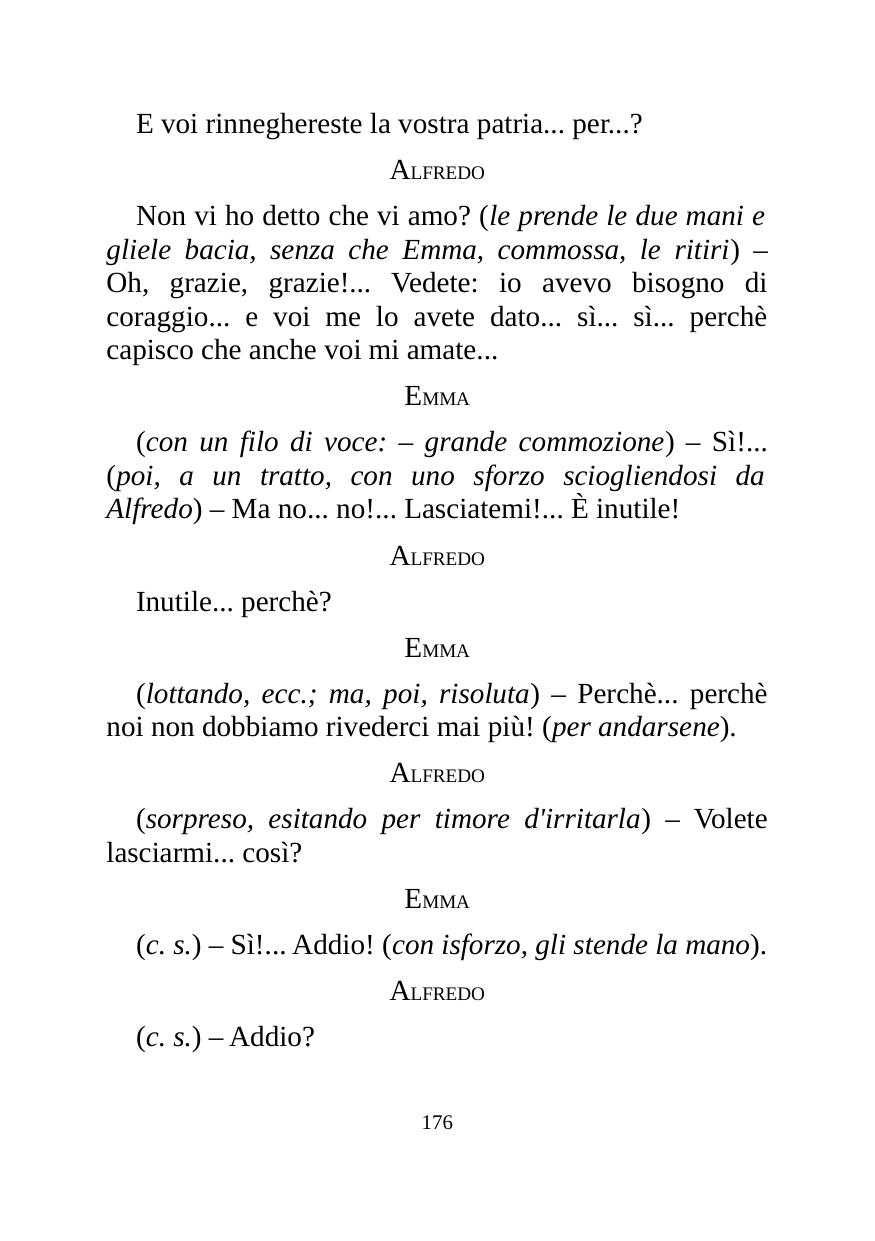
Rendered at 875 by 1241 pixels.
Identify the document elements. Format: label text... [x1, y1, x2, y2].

text Inutile... perchè? [106, 584, 768, 617]
text Emma [106, 881, 768, 914]
text (con un filo di voce: – grande commozione) – Sì!... (poi, a un tratto, con uno sforzo sciogliendosi da Alfredo) – Ma no... no!... Lasciatemi!... È inutile! [106, 424, 768, 525]
text (c. s.) – Sì!... Addio! (con isforzo, gli stende la mano). [106, 927, 768, 961]
text (sorpreso, esitando per timore d'irritarla) – Volete lasciarmi... così? [106, 801, 768, 868]
text Non vi ho detto che vi amo? (le prende le due mani e gliele bacia, senza che Emma, commossa, le ritiri) – Oh, grazie, grazie!... Vedete: io avevo bisogno di coraggio... e voi me lo avete dato... sì... sì... perchè capisco che anche voi mi amate... [106, 198, 768, 366]
text Emma [106, 378, 768, 412]
text Alfredo [106, 973, 768, 1007]
text Alfredo [106, 152, 768, 186]
text Alfredo [106, 538, 768, 571]
text (lottando, ecc.; ma, poi, risoluta) – Perchè... perchè noi non dobbiamo rivederci mai più! (per andarsene). [106, 676, 768, 743]
text Emma [106, 630, 768, 663]
text Alfredo [106, 755, 768, 789]
text E voi rinneghereste la vostra patria... per...? [106, 106, 768, 140]
text (c. s.) – Addio? [106, 1019, 768, 1053]
